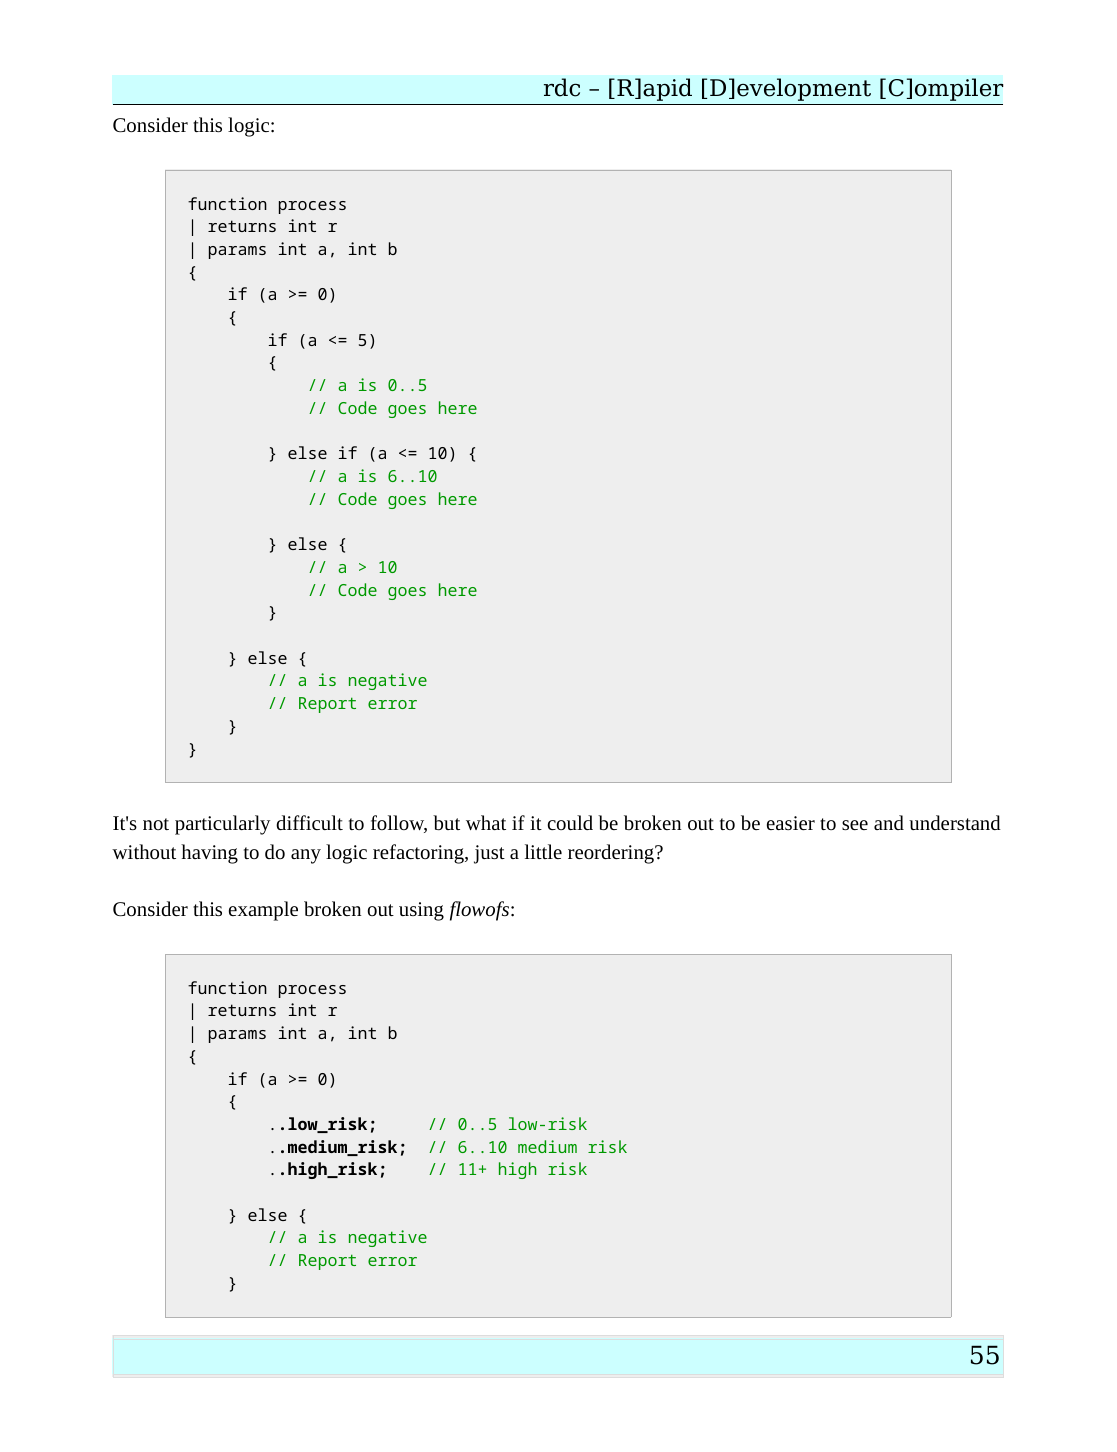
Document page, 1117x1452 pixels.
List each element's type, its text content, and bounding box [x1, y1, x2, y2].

text function process | returns int r | params int a, int b { if (a >= 0) { if (a <= 5) { // a is 0..5 // Code goes here } else if (a <= 10) { // a is 6..10 // Code goes here } else { // a > 10 // Code goes here } } else { // a is negative // Report error } } [166, 171, 951, 782]
text function process | returns int r | params int a, int b { if (a >= 0) { ..low_risk; // 0..5 low-risk ..medium_risk; // 6..10 medium risk ..high_risk; // 11+ high risk } else { // a is negative // Report error } [166, 955, 951, 1317]
text Consider this logic: [112, 112, 1003, 137]
text It's not particularly difficult to follow, but what if it could be broken out to be easier to see and understand without having to do any logic refactoring, just a little reordering? [112, 811, 1003, 864]
text Consider this example broken out using flowofs: [112, 897, 1003, 921]
